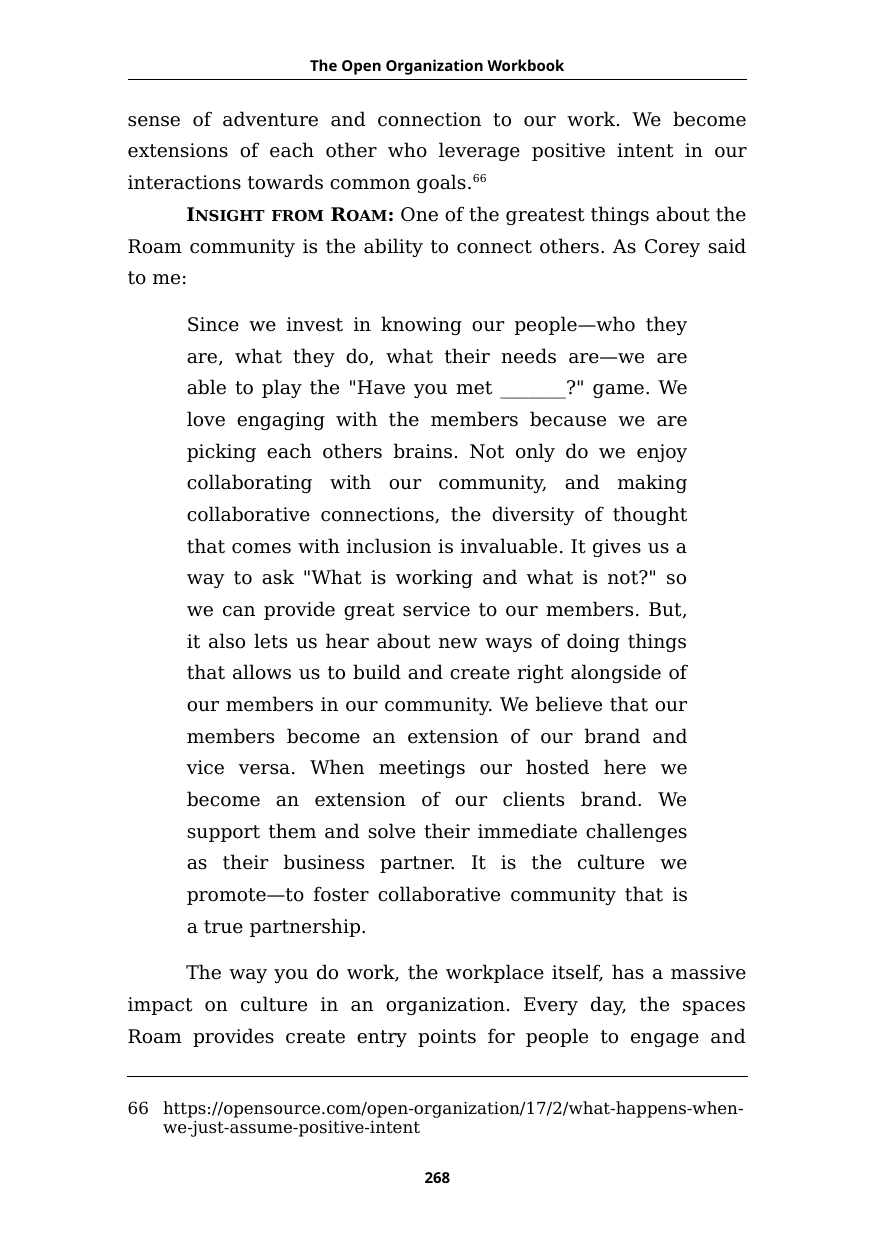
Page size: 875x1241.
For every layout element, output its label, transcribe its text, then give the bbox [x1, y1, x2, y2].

text Since we invest in knowing our people—who they are, what they do, what their needs are—we are able to play the "Have you met _______?" game. We love engaging with the members because we are picking each others brains. Not only do we enjoy collaborating with our community, and making collaborative connections, the diversity of thought that comes with inclusion is invaluable. It gives us a way to ask "What is working and what is not?" so we can provide great service to our members. But, it also lets us hear about new ways of doing things that allows us to build and create right alongside of our members in our community. We believe that our members become an extension of our brand and vice versa. When meetings our hosted here we become an extension of our clients brand. We support them and solve their immediate challenges as their business partner. It is the culture we promote—to foster collaborative community that is a true partnership. [187, 314, 688, 937]
text sense of adventure and connection to our work. We become extensions of each other who leverage positive intent in our interactions towards common goals. [127, 109, 747, 194]
text Insight from Roam: One of the greatest things about the Roam community is the ability to connect others. As Corey said to me: [127, 204, 747, 289]
text https://opensource.com/open-organization/17/2/what-happens-when-we-just-assume-positive-intent [127, 1099, 747, 1138]
text The way you do work, the workplace itself, has a massive impact on culture in an organization. Every day, the spaces Roam provides create entry points for people to engage and [127, 962, 747, 1047]
